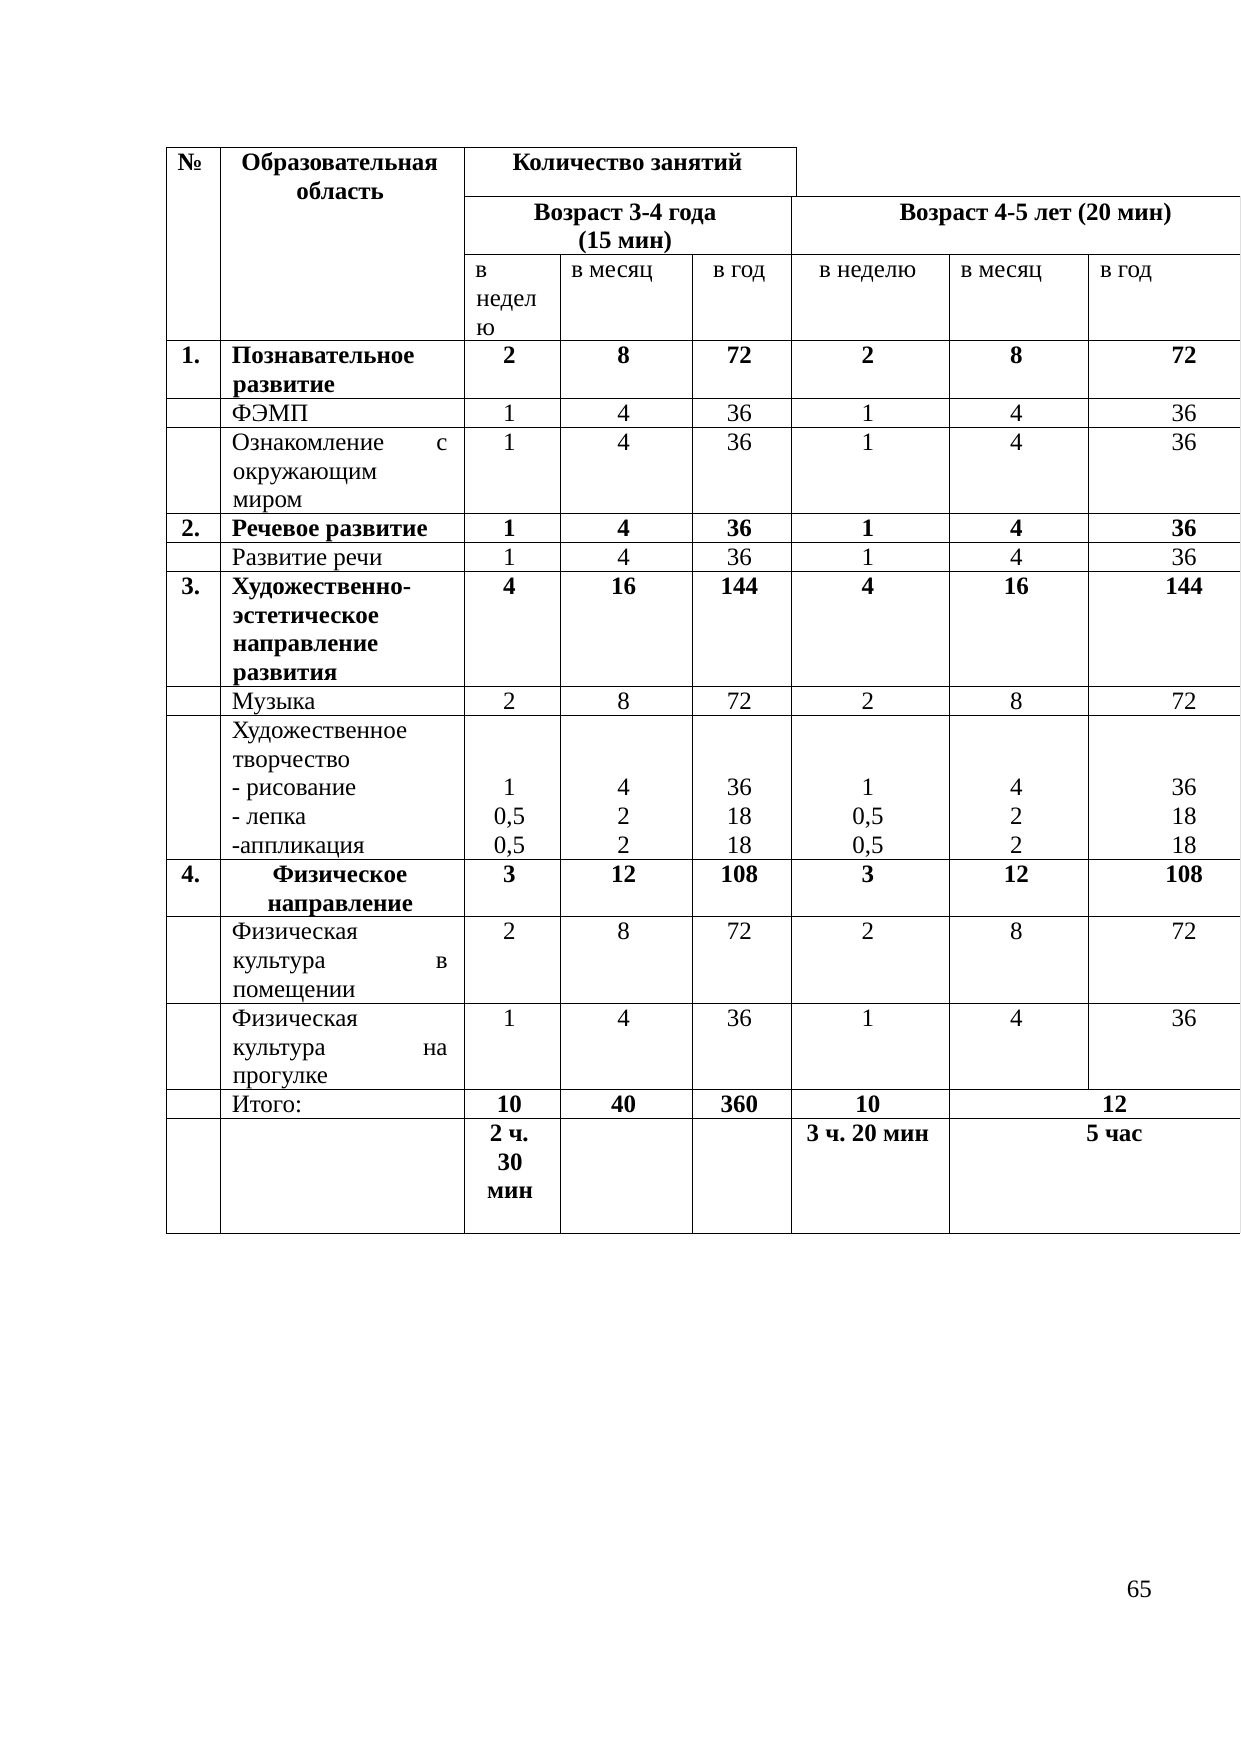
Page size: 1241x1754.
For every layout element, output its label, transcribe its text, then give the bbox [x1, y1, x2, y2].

table_cell ФЭМП [221, 399, 464, 427]
table_cell 1 [792, 1004, 949, 1089]
table_cell 8 [561, 917, 692, 1003]
table_header [949, 147, 1088, 196]
table_cell 4 [561, 399, 692, 427]
table_cell 8 [950, 341, 1088, 398]
table_cell 3 [465, 860, 560, 916]
table_cell Художественное творчество - рисование - лепка -аппликация [221, 716, 464, 859]
table_cell 36 18 18 [693, 716, 791, 859]
table_cell 360 [693, 1090, 791, 1118]
table_cell 1 [792, 543, 949, 571]
table_cell 1 [792, 428, 949, 513]
table_cell [167, 716, 220, 859]
table_cell [167, 1119, 220, 1233]
table_cell 36 [693, 399, 791, 427]
table_cell 144 [693, 572, 791, 686]
table_cell в год [1089, 255, 1240, 340]
table_cell 8 [561, 687, 692, 715]
table_cell 108 [1089, 860, 1240, 916]
table_cell Речевое развитие [221, 514, 464, 542]
table_header [797, 147, 949, 196]
table_cell 36 [1089, 543, 1240, 571]
table_cell 1 [465, 543, 560, 571]
table_cell [167, 687, 220, 715]
table_cell 12 [561, 860, 692, 916]
table_cell [561, 1119, 692, 1233]
table_cell 108 [693, 860, 791, 916]
table_header [1089, 147, 1240, 196]
table_cell 2 [792, 341, 949, 398]
table_cell 2 [792, 917, 949, 1003]
table_cell 1 [792, 399, 949, 427]
table_cell Художественно-эстетическое направление развития [221, 572, 464, 686]
table_cell 36 [1089, 514, 1240, 542]
table_cell 2. [167, 514, 220, 542]
table_cell Физическая культура в помещении [221, 917, 464, 1003]
table_cell 4 [950, 399, 1088, 427]
table_cell 2 [465, 917, 560, 1003]
table_cell [167, 428, 220, 513]
table_cell [693, 1119, 791, 1233]
table_cell Итого: [221, 1090, 464, 1118]
table_cell 36 [1089, 399, 1240, 427]
table_header № [167, 148, 220, 340]
table_header Количество занятий [465, 148, 796, 196]
table_cell 36 [693, 1004, 791, 1089]
table_cell Физическое направление [221, 860, 464, 916]
table_cell в месяц [561, 255, 692, 340]
table_cell [167, 917, 220, 1003]
table_cell Физическая культура на прогулке [221, 1004, 464, 1089]
table_cell 3 [792, 860, 949, 916]
table_cell [167, 1004, 220, 1089]
table_cell [167, 543, 220, 571]
table_cell 4 [950, 543, 1088, 571]
table_cell 4 [561, 514, 692, 542]
table_cell 72 [1089, 687, 1240, 715]
table_cell Ознакомление с окружающим миром [221, 428, 464, 513]
table_cell Музыка [221, 687, 464, 715]
table_cell 4 [465, 572, 560, 686]
table_cell 2 [465, 341, 560, 398]
table_cell 3. [167, 572, 220, 686]
table_cell в неделю [792, 255, 949, 340]
table_cell в месяц [950, 255, 1088, 340]
table_cell 4 [561, 428, 692, 513]
table_cell 1 0,5 0,5 [792, 716, 949, 859]
table_cell 10 [465, 1090, 560, 1118]
table_cell 36 18 18 [1089, 716, 1240, 859]
table_cell 72 [693, 341, 791, 398]
table_cell 2 [465, 687, 560, 715]
table_header Образовательная область [221, 148, 464, 340]
table_cell [167, 399, 220, 427]
table_cell Развитие речи [221, 543, 464, 571]
table_cell 2 ч. 30 мин [465, 1119, 560, 1233]
table_cell 2 [792, 687, 949, 715]
table_cell 40 [561, 1090, 692, 1118]
table_cell 12 [950, 1090, 1240, 1118]
table_cell 1. [167, 341, 220, 398]
table_cell 16 [950, 572, 1088, 686]
table_cell 1 [465, 428, 560, 513]
table_cell 36 [693, 514, 791, 542]
table_cell 4. [167, 860, 220, 916]
table_cell 4 2 2 [950, 716, 1088, 859]
table_cell 12 [950, 860, 1088, 916]
table_cell [167, 1090, 220, 1118]
table_cell 36 [1089, 1004, 1240, 1089]
table_cell 144 [1089, 572, 1240, 686]
table_cell 1 [465, 399, 560, 427]
table_cell Познавательное развитие [221, 341, 464, 398]
table_cell в неделю [465, 255, 560, 340]
table_cell 4 [950, 428, 1088, 513]
table_cell 1 [792, 514, 949, 542]
table_cell 36 [693, 543, 791, 571]
table_cell 16 [561, 572, 692, 686]
table_cell 1 [465, 514, 560, 542]
table_cell 72 [1089, 341, 1240, 398]
table_cell 10 [792, 1090, 949, 1118]
table_cell 4 [561, 543, 692, 571]
table_cell [221, 1119, 464, 1233]
table_cell Возраст 4-5 лет (20 мин) [792, 197, 1240, 254]
table_cell 1 [465, 1004, 560, 1089]
table_cell 36 [693, 428, 791, 513]
table_cell 4 [950, 1004, 1088, 1089]
table_cell 36 [1089, 428, 1240, 513]
table_cell 4 2 2 [561, 716, 692, 859]
table_cell 8 [950, 917, 1088, 1003]
table_cell 3 ч. 20 мин [792, 1119, 949, 1233]
table_cell 4 [950, 514, 1088, 542]
table_cell 72 [1089, 917, 1240, 1003]
table_cell 72 [693, 687, 791, 715]
table_cell 8 [561, 341, 692, 398]
table_cell 1 0,5 0,5 [465, 716, 560, 859]
table_cell Возраст 3-4 года (15 мин) [465, 197, 791, 254]
table_cell 8 [950, 687, 1088, 715]
table_cell 4 [792, 572, 949, 686]
table_cell в год [693, 255, 791, 340]
table_cell 72 [693, 917, 791, 1003]
table_cell 4 [561, 1004, 692, 1089]
table_cell 5 час [950, 1119, 1240, 1233]
